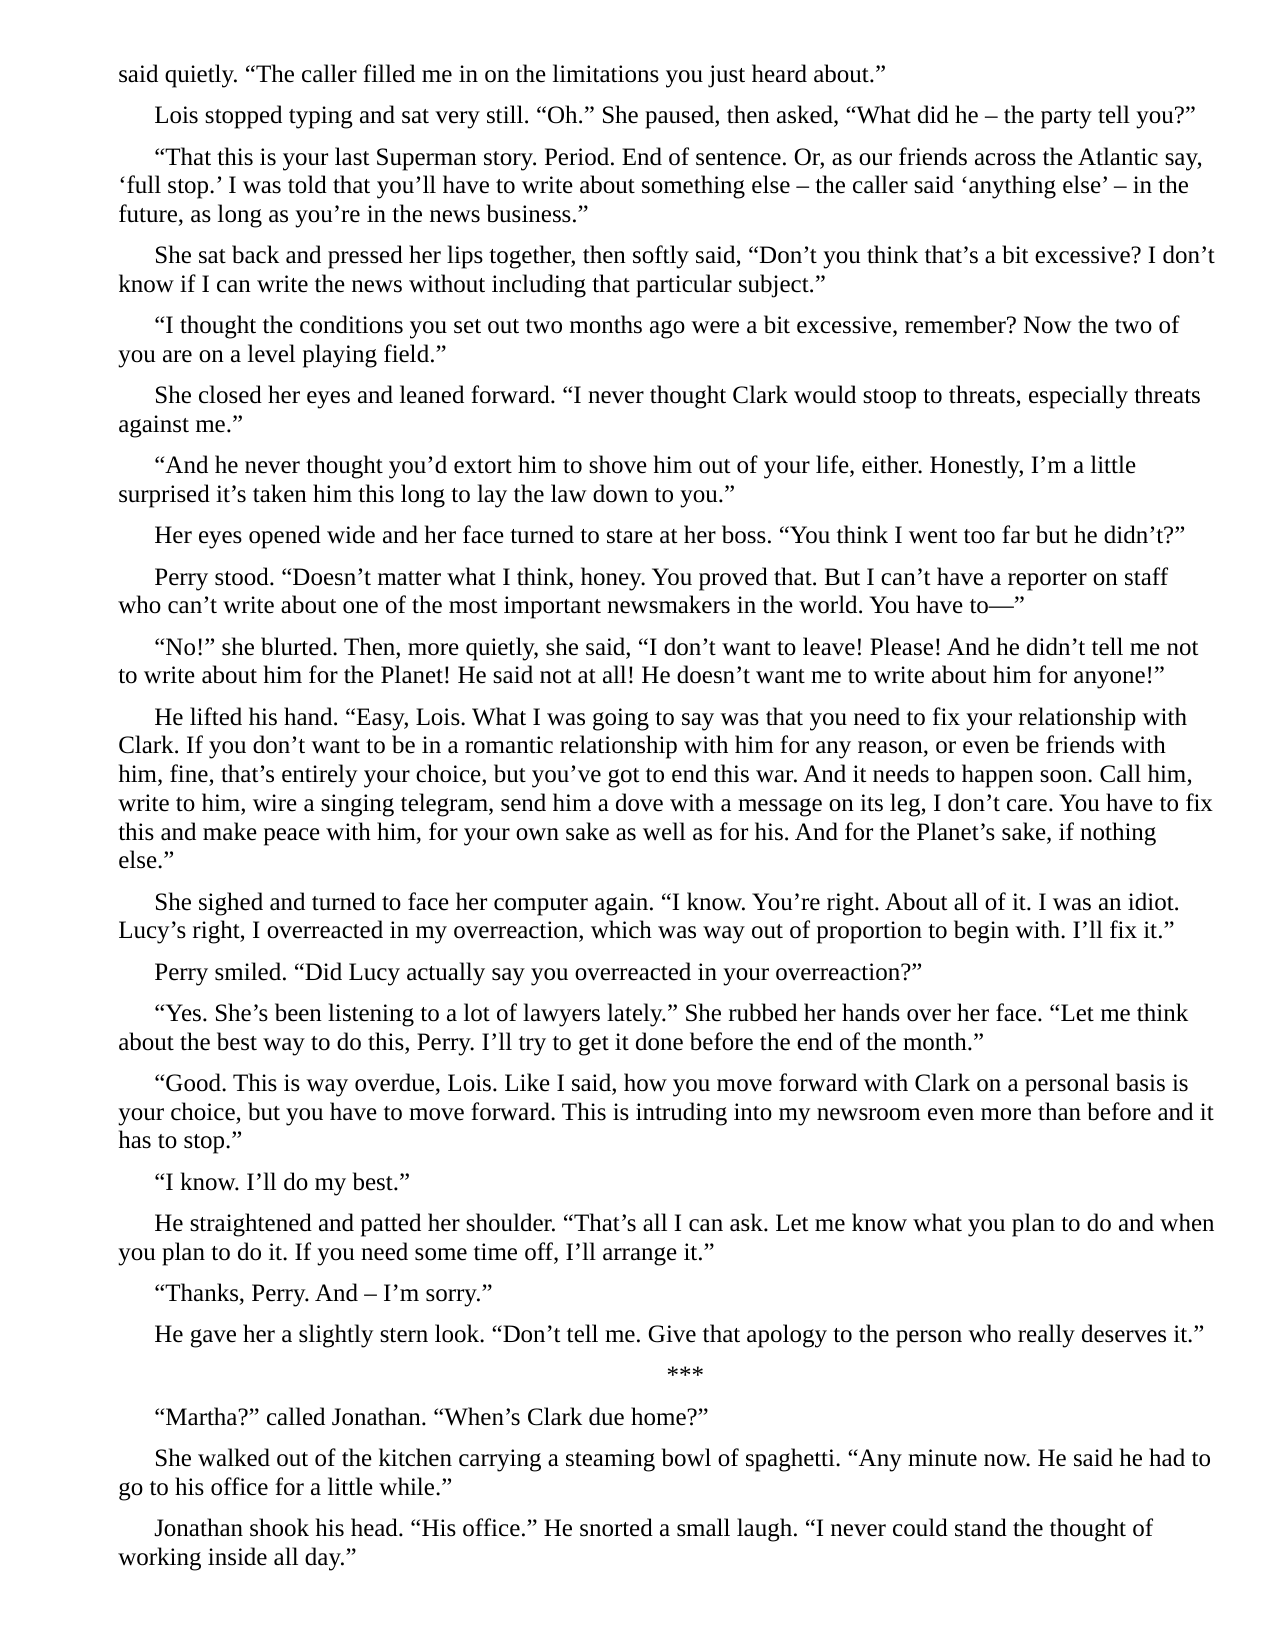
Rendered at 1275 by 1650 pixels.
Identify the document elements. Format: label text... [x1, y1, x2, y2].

text Lois stopped typing and sat very still. “Oh.” She paused, then asked, “What did he – the party tell you?” [118, 100, 1216, 129]
text “And he never thought you’d extort him to shove him out of your life, either. Honestly, I’m a little surprised it’s taken him this long to lay the law down to you.” [118, 450, 1216, 508]
text *** [118, 1360, 1216, 1389]
text “I know. I’ll do my best.” [118, 1167, 1216, 1195]
text He lifted his hand. “Easy, Lois. What I was going to say was that you need to fix your relationship with Clark. If you don’t want to be in a romantic relationship with him for any reason, or even be friends with him, fine, that’s entirely your choice, but you’ve got to end this war. And it needs to happen soon. Call him, write to him, wire a singing telegram, send him a dove with a message on its leg, I don’t care. You have to fix this and make peace with him, for your own sake as well as for his. And for the Planet’s sake, if nothing else.” [118, 702, 1216, 874]
text She walked out of the kitchen carrying a steaming bowl of spaghetti. “Any minute now. He said he had to go to his office for a little while.” [118, 1443, 1216, 1500]
text “Martha?” called Jonathan. “When’s Clark due home?” [118, 1402, 1216, 1430]
text She closed her eyes and leaned forward. “I never thought Clark would stoop to threats, especially threats against me.” [118, 380, 1216, 438]
text “Good. This is way overdue, Lois. Like I said, how you move forward with Clark on a personal basis is your choice, but you have to move forward. This is intruding into my newsroom even more than before and it has to stop.” [118, 1068, 1216, 1154]
text She sighed and turned to face her computer again. “I know. You’re right. About all of it. I was an idiot. Lucy’s right, I overreacted in my overreaction, which was way out of proportion to begin with. I’ll fix it.” [118, 887, 1216, 944]
text “I thought the conditions you set out two months ago were a bit excessive, remember? Now the two of you are on a level playing field.” [118, 310, 1216, 368]
text said quietly. “The caller filled me in on the limitations you just heard about.” [118, 59, 1216, 88]
text Her eyes opened wide and her face turned to stare at her boss. “You think I went too far but he didn’t?” [118, 520, 1216, 549]
text “Yes. She’s been listening to a lot of lawyers lately.” She rubbed her hands over her face. “Let me think about the best way to do this, Perry. I’ll try to get it done before the end of the month.” [118, 998, 1216, 1055]
text Perry smiled. “Did Lucy actually say you overreacted in your overreaction?” [118, 957, 1216, 985]
text He gave her a slightly stern look. “Don’t tell me. Give that apology to the person who really deserves it.” [118, 1319, 1216, 1348]
text “That this is your last Superman story. Period. End of sentence. Or, as our friends across the Atlantic say, ‘full stop.’ I was told that you’ll have to write about something else – the caller said ‘anything else’ – in the future, as long as you’re in the news business.” [118, 142, 1216, 228]
text Perry stood. “Doesn’t matter what I think, honey. You proved that. But I can’t have a reporter on staff who can’t write about one of the most important newsmakers in the world. You have to—” [118, 562, 1216, 619]
text She sat back and pressed her lips together, then softly said, “Don’t you think that’s a bit excessive? I don’t know if I can write the news without including that particular subject.” [118, 240, 1216, 298]
text “Thanks, Perry. And – I’m sorry.” [118, 1278, 1216, 1307]
text “No!” she blurted. Then, more quietly, she said, “I don’t want to leave! Please! And he didn’t tell me not to write about him for the Planet! He said not at all! He doesn’t want me to write about him for anyone!” [118, 632, 1216, 689]
text He straightened and patted her shoulder. “That’s all I can ask. Let me know what you plan to do and when you plan to do it. If you need some time off, I’ll arrange it.” [118, 1208, 1216, 1265]
text Jonathan shook his head. “His office.” He snorted a small laugh. “I never could stand the thought of working inside all day.” [118, 1513, 1216, 1570]
